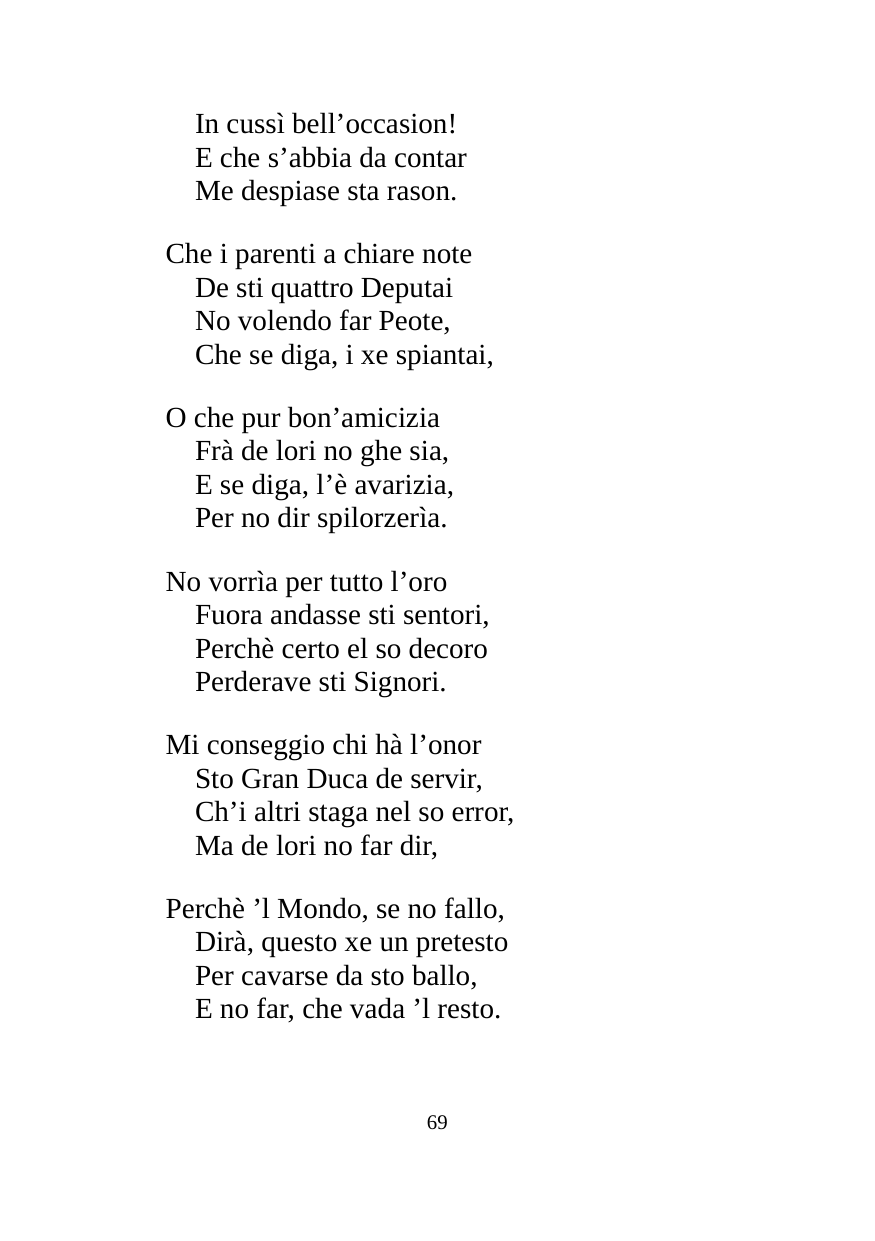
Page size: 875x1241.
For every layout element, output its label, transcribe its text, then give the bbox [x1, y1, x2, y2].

text Che i parenti a chiare note De sti quattro Deputai No volendo far Peote, Che se diga, i xe spiantai, [165, 236, 768, 371]
text No vorrìa per tutto l’oro Fuora andasse sti sentori, Perchè certo el so decoro Perderave sti Signori. [165, 564, 768, 698]
text Perchè ’l Mondo, se no fallo, Dirà, questo xe un pretesto Per cavarse da sto ballo, E no far, che vada ’l resto. [165, 891, 768, 1025]
text Mi conseggio chi hà l’onor Sto Gran Duca de servir, Ch’i altri staga nel so error, Ma de lori no far dir, [165, 727, 768, 861]
text In cussì bell’occasion! E che s’abbia da contar Me despiase sta rason. [165, 106, 768, 207]
text O che pur bon’amicizia Frà de lori no ghe sia, E se diga, l’è avarizia, Per no dir spilorzerìa. [165, 400, 768, 534]
